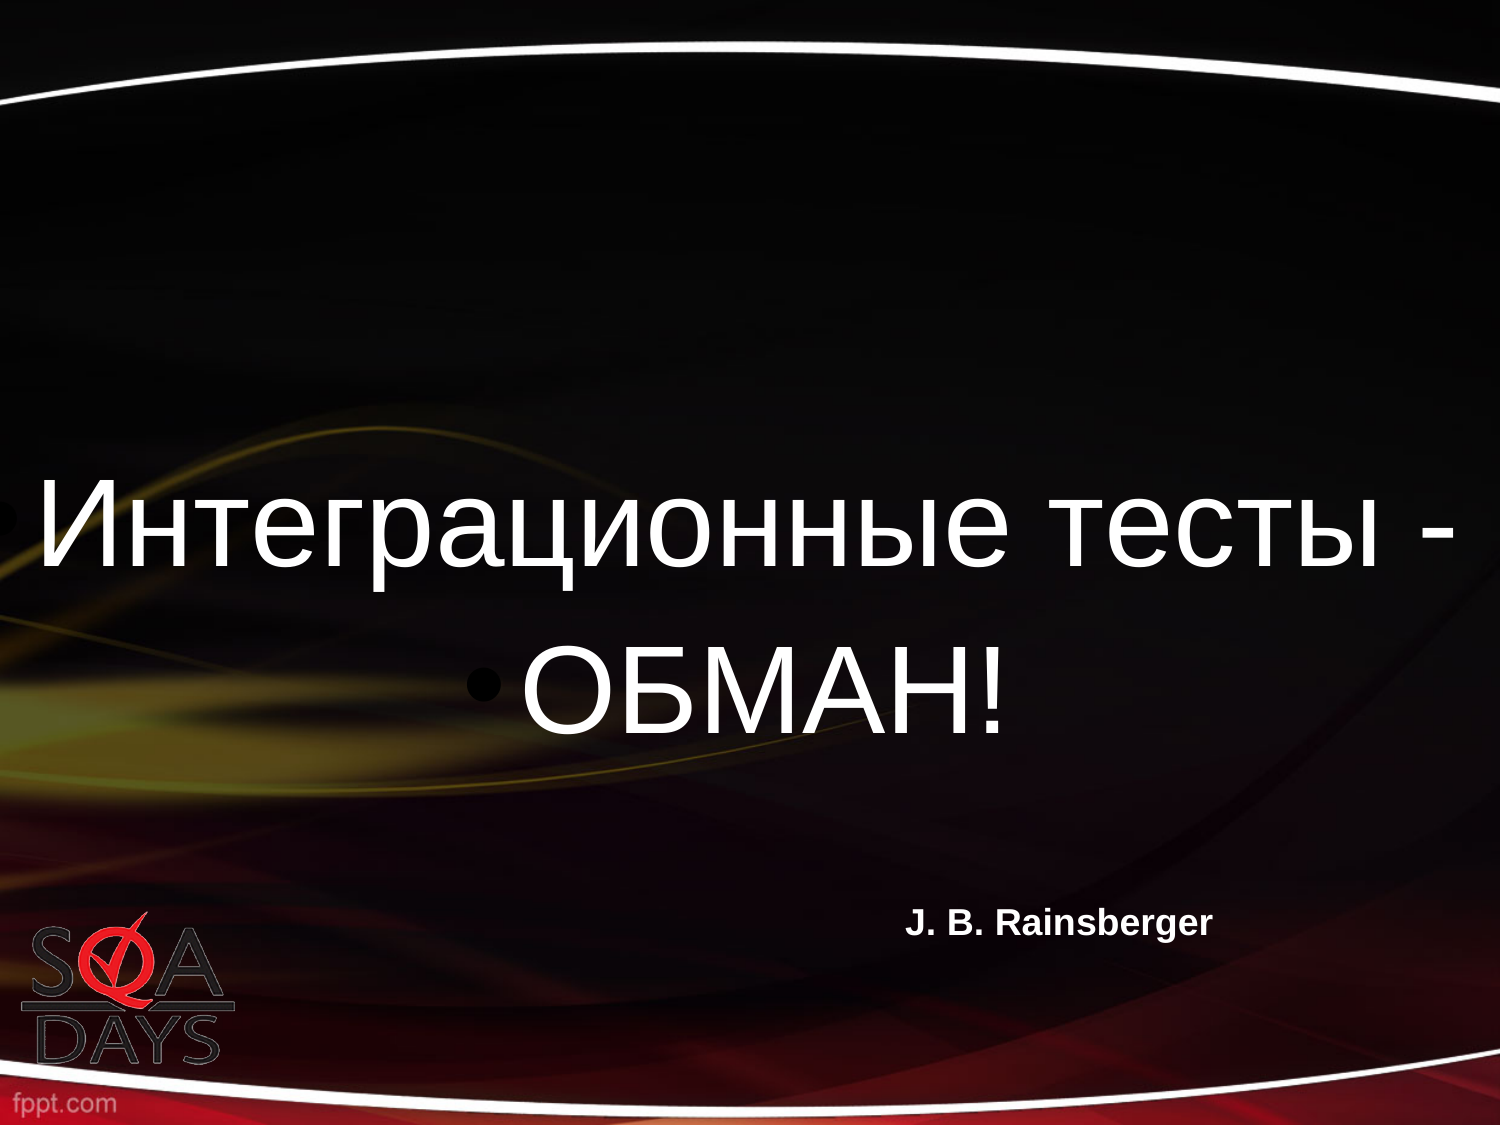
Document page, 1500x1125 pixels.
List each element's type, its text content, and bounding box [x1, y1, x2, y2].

text_box J. B. Rainsberger [855, 878, 1375, 962]
picture [0, 856, 1500, 1125]
list Интеграционные тесты - ОБМАН! [0, 345, 1500, 856]
picture [0, 0, 1500, 345]
